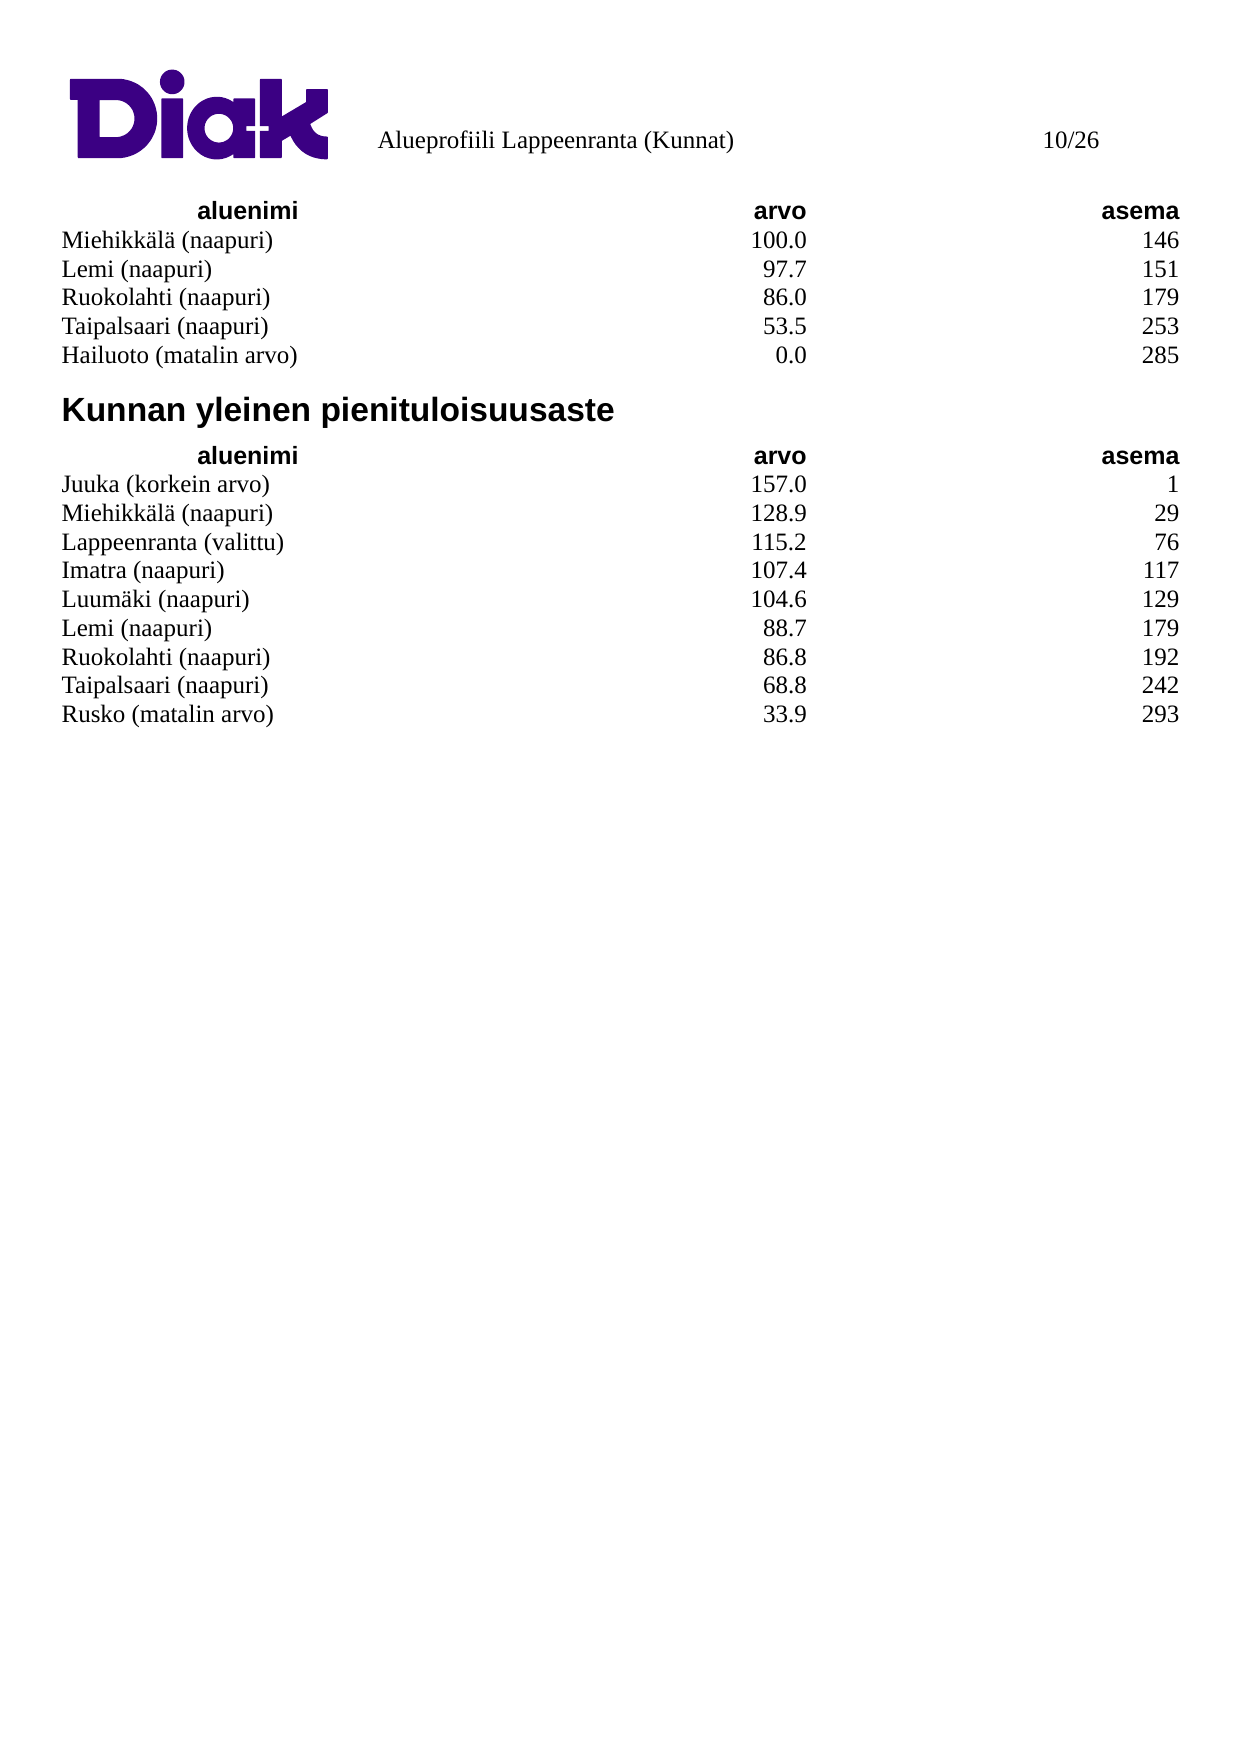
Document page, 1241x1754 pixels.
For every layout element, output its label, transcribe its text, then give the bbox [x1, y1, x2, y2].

subtitle Kunnan yleinen pienituloisuusaste [61, 389, 1179, 428]
table_cell Taipalsaari (naapuri) [61, 671, 434, 699]
table_cell Hailuoto (matalin arvo) [61, 340, 434, 369]
table_cell Luumäki (naapuri) [61, 584, 434, 613]
table_cell Miehikkälä (naapuri) [61, 225, 434, 254]
table_cell Ruokolahti (naapuri) [61, 642, 434, 671]
table_cell 97.7 [434, 254, 806, 282]
table_cell Imatra (naapuri) [61, 556, 434, 584]
table_header arvo [434, 196, 806, 225]
table_cell 151 [806, 254, 1179, 282]
table_cell 1 [806, 469, 1179, 498]
table_cell 129 [806, 584, 1179, 613]
table_cell 179 [806, 283, 1179, 311]
table_cell Juuka (korkein arvo) [61, 469, 434, 498]
table_header asema [806, 196, 1179, 225]
table_header arvo [434, 441, 806, 469]
table_header asema [806, 441, 1179, 469]
table_cell Rusko (matalin arvo) [61, 699, 434, 728]
table_cell Lemi (naapuri) [61, 613, 434, 642]
table_cell 253 [806, 311, 1179, 340]
table_cell 86.8 [434, 642, 806, 671]
table_cell 104.6 [434, 584, 806, 613]
table_cell 128.9 [434, 498, 806, 527]
table_cell 157.0 [434, 469, 806, 498]
table_header aluenimi [61, 441, 434, 469]
table_cell Taipalsaari (naapuri) [61, 311, 434, 340]
table_cell 146 [806, 225, 1179, 254]
table_cell Lemi (naapuri) [61, 254, 434, 282]
table_cell 107.4 [434, 556, 806, 584]
table_cell 68.8 [434, 671, 806, 699]
table_cell 117 [806, 556, 1179, 584]
table_cell Lappeenranta (valittu) [61, 527, 434, 556]
table_cell 115.2 [434, 527, 806, 556]
table_cell 242 [806, 671, 1179, 699]
table_cell 100.0 [434, 225, 806, 254]
table_cell 285 [806, 340, 1179, 369]
table_cell Miehikkälä (naapuri) [61, 498, 434, 527]
table_cell 76 [806, 527, 1179, 556]
table_cell 0.0 [434, 340, 806, 369]
table_cell 179 [806, 613, 1179, 642]
table_cell 192 [806, 642, 1179, 671]
table_cell 29 [806, 498, 1179, 527]
table_header aluenimi [61, 196, 434, 225]
table_cell 86.0 [434, 283, 806, 311]
table_cell 53.5 [434, 311, 806, 340]
table_cell 33.9 [434, 699, 806, 728]
table_cell Ruokolahti (naapuri) [61, 283, 434, 311]
table_cell 293 [806, 699, 1179, 728]
table_cell 88.7 [434, 613, 806, 642]
